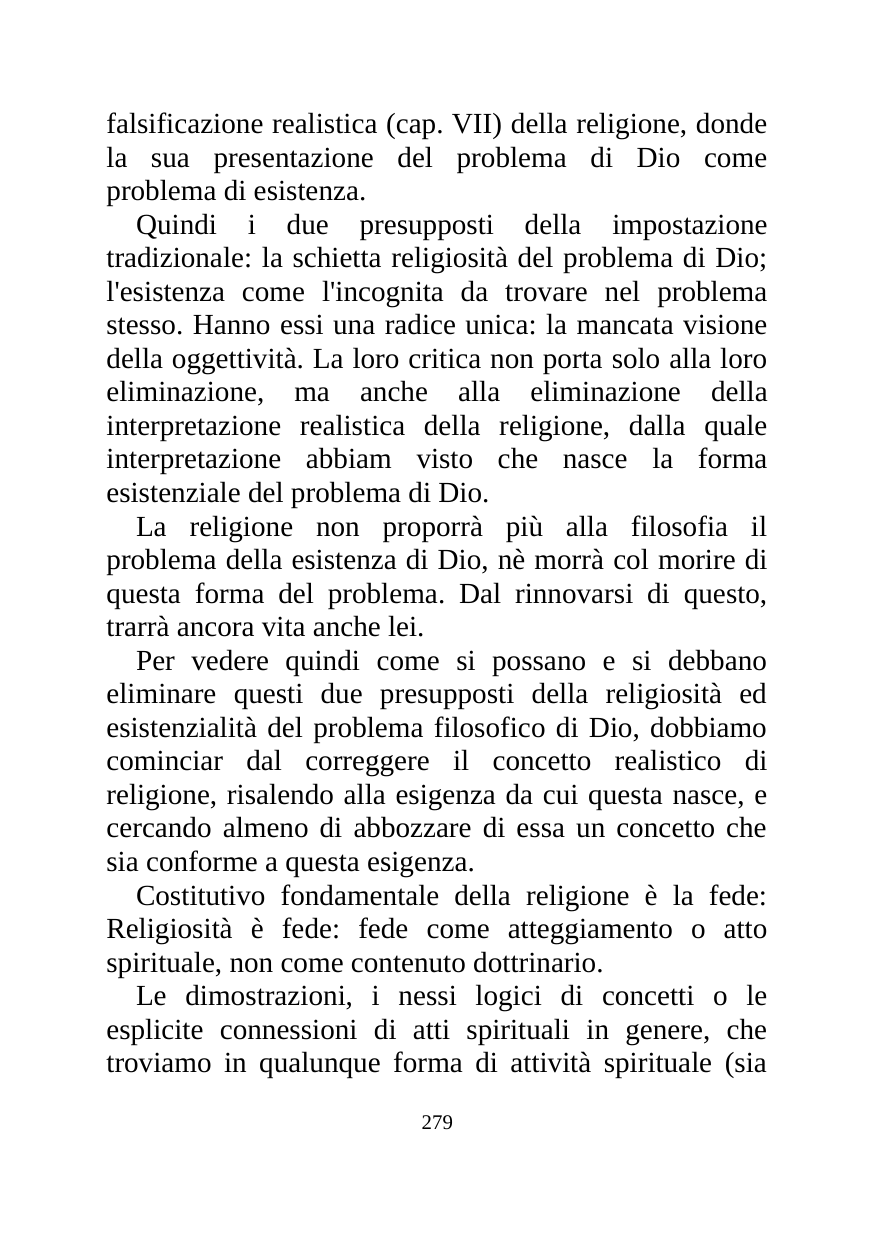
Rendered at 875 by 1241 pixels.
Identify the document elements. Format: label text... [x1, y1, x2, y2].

text Le dimostrazioni, i nessi logici di concetti o le esplicite connessioni di atti spirituali in genere, che troviamo in qualunque forma di attività spirituale (sia [106, 978, 768, 1079]
text falsificazione realistica (cap. VII) della religione, donde la sua presentazione del problema di Dio come problema di esistenza. [106, 106, 768, 207]
text La religione non proporrà più alla filosofia il problema della esistenza di Dio, nè morrà col morire di questa forma del problema. Dal rinnovarsi di questo, trarrà ancora vita anche lei. [106, 509, 768, 643]
text Per vedere quindi come si possano e si debbano eliminare questi due presupposti della religiosità ed esistenzialità del problema filosofico di Dio, dobbiamo cominciar dal correggere il concetto realistico di religione, risalendo alla esigenza da cui questa nasce, e cercando almeno di abbozzare di essa un concetto che sia conforme a questa esigenza. [106, 643, 768, 878]
text Costitutivo fondamentale della religione è la fede: Religiosità è fede: fede come atteggiamento o atto spirituale, non come contenuto dottrinario. [106, 878, 768, 978]
text Quindi i due presupposti della impostazione tradizionale: la schietta religiosità del problema di Dio; l'esistenza come l'incognita da trovare nel problema stesso. Hanno essi una radice unica: la mancata visione della oggettività. La loro critica non porta solo alla loro eliminazione, ma anche alla eliminazione della interpretazione realistica della religione, dalla quale interpretazione abbiam visto che nasce la forma esistenziale del problema di Dio. [106, 207, 768, 509]
